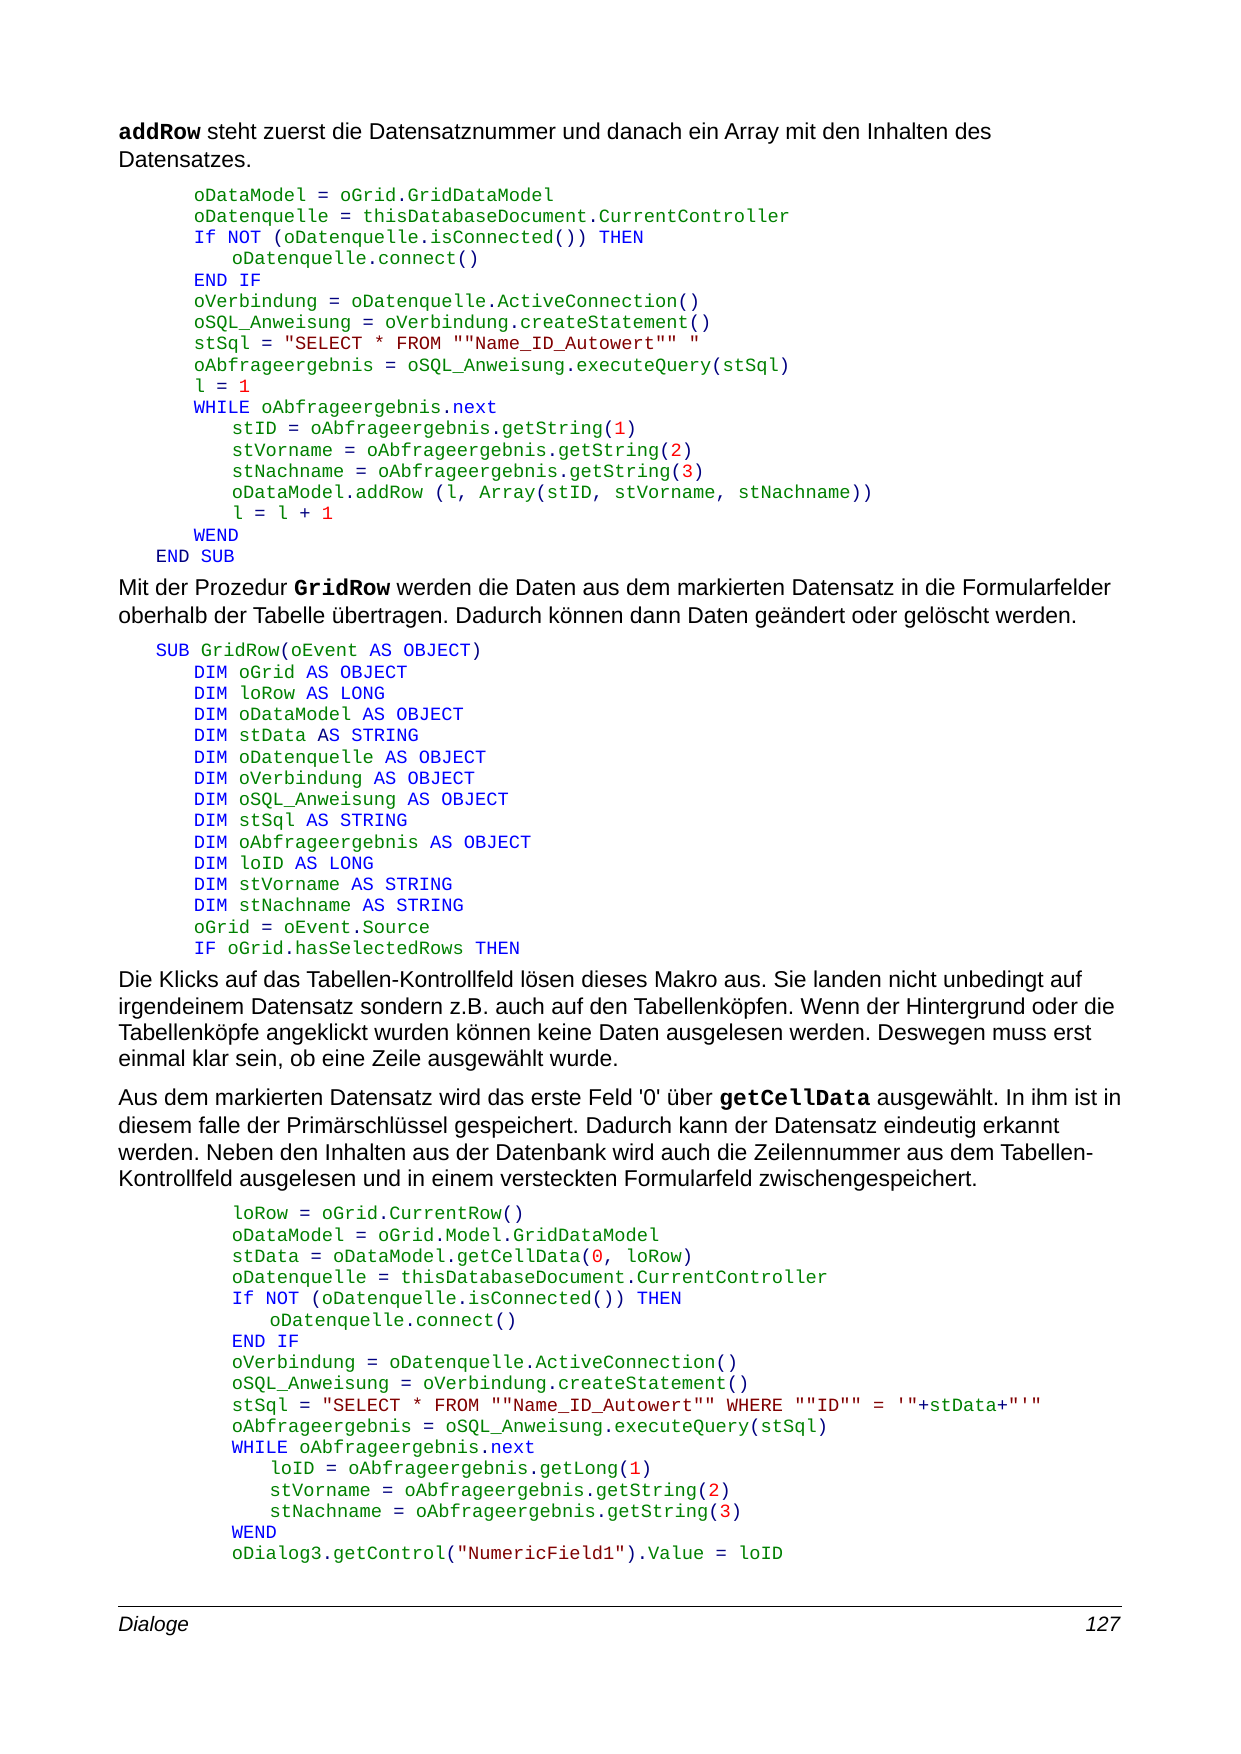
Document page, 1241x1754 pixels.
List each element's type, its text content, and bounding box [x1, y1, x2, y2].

text WHILE oAbfrageergebnis.next [156, 1438, 1122, 1459]
text DIM loRow AS LONG [156, 684, 1122, 705]
text WEND [156, 1523, 1122, 1544]
text WEND [156, 525, 1122, 547]
text Mit der Prozedur GridRow werden die Daten aus dem markierten Datensatz in die Formularfelder oberhalb der Tabelle übertragen. Dadurch können dann Daten geändert oder gelöscht werden. [118, 574, 1122, 629]
text oSQL_Anweisung = oVerbindung.createStatement() [156, 1374, 1122, 1395]
text stID = oAbfrageergebnis.getString(1) [156, 419, 1122, 440]
text addRow steht zuerst die Datensatznummer und danach ein Array mit den Inhalten des Datensatzes. [118, 118, 1122, 173]
text SUB GridRow(oEvent AS OBJECT) [156, 641, 1122, 662]
text oDataModel = oGrid.GridDataModel [156, 185, 1122, 207]
text END SUB [156, 547, 1122, 568]
text Die Klicks auf das Tabellen-Kontrollfeld lösen dieses Makro aus. Sie landen nicht unbedingt auf irgendeinem Datensatz sondern z.B. auch auf den Tabellenköpfen. Wenn der Hintergrund oder die Tabellenköpfe angeklickt wurden können keine Daten ausgelesen werden. Deswegen muss erst einmal klar sein, ob eine Zeile ausgewählt wurde. [118, 966, 1122, 1072]
text DIM oVerbindung AS OBJECT [156, 769, 1122, 790]
text END IF [156, 270, 1122, 292]
text DIM loID AS LONG [156, 854, 1122, 875]
text END IF [156, 1332, 1122, 1353]
text stNachname = oAbfrageergebnis.getString(3) [156, 462, 1122, 483]
text oDatenquelle = thisDatabaseDocument.CurrentController [156, 207, 1122, 228]
text stVorname = oAbfrageergebnis.getString(2) [156, 1480, 1122, 1502]
text oAbfrageergebnis = oSQL_Anweisung.executeQuery(stSql) [156, 355, 1122, 377]
text DIM stVorname AS STRING [156, 875, 1122, 896]
text l = 1 [156, 377, 1122, 398]
text Aus dem markierten Datensatz wird das erste Feld '0' über getCellData ausgewählt. In ihm ist in diesem falle der Primärschlüssel gespeichert. Dadurch kann der Datensatz eindeutig erkannt werden. Neben den Inhalten aus der Datenbank wird auch die Zeilennummer aus dem Tabellen-Kontrollfeld ausgelesen und in einem versteckten Formularfeld zwischengespeichert. [118, 1084, 1122, 1192]
text stVorname = oAbfrageergebnis.getString(2) [156, 440, 1122, 462]
text DIM stData AS STRING [156, 726, 1122, 747]
text DIM oGrid AS OBJECT [156, 662, 1122, 684]
text stSql = "SELECT * FROM ""Name_ID_Autowert"" " [156, 334, 1122, 355]
text oDataModel.addRow (l, Array(stID, stVorname, stNachname)) [156, 483, 1122, 504]
text DIM oAbfrageergebnis AS OBJECT [156, 832, 1122, 854]
text stData = oDataModel.getCellData(0, loRow) [156, 1247, 1122, 1268]
text IF oGrid.hasSelectedRows THEN [156, 939, 1122, 960]
text WHILE oAbfrageergebnis.next [156, 398, 1122, 419]
text loID = oAbfrageergebnis.getLong(1) [156, 1459, 1122, 1480]
text oSQL_Anweisung = oVerbindung.createStatement() [156, 313, 1122, 334]
text stSql = "SELECT * FROM ""Name_ID_Autowert"" WHERE ""ID"" = '"+stData+"'" [156, 1395, 1122, 1417]
text oVerbindung = oDatenquelle.ActiveConnection() [156, 292, 1122, 313]
text oDialog3.getControl("NumericField1").Value = loID [156, 1544, 1122, 1565]
text DIM oDataModel AS OBJECT [156, 705, 1122, 726]
text oDatenquelle.connect() [156, 249, 1122, 270]
text If NOT (oDatenquelle.isConnected()) THEN [156, 228, 1122, 249]
text oDatenquelle.connect() [156, 1310, 1122, 1332]
text stNachname = oAbfrageergebnis.getString(3) [156, 1502, 1122, 1523]
text DIM oSQL_Anweisung AS OBJECT [156, 790, 1122, 811]
text DIM oDatenquelle AS OBJECT [156, 747, 1122, 769]
text l = l + 1 [156, 504, 1122, 525]
text DIM stNachname AS STRING [156, 896, 1122, 917]
text loRow = oGrid.CurrentRow() [156, 1204, 1122, 1225]
text DIM stSql AS STRING [156, 811, 1122, 832]
text oDatenquelle = thisDatabaseDocument.CurrentController [156, 1268, 1122, 1289]
text If NOT (oDatenquelle.isConnected()) THEN [156, 1289, 1122, 1310]
text oVerbindung = oDatenquelle.ActiveConnection() [156, 1353, 1122, 1374]
text oDataModel = oGrid.Model.GridDataModel [156, 1225, 1122, 1247]
text oGrid = oEvent.Source [156, 917, 1122, 939]
text oAbfrageergebnis = oSQL_Anweisung.executeQuery(stSql) [156, 1417, 1122, 1438]
